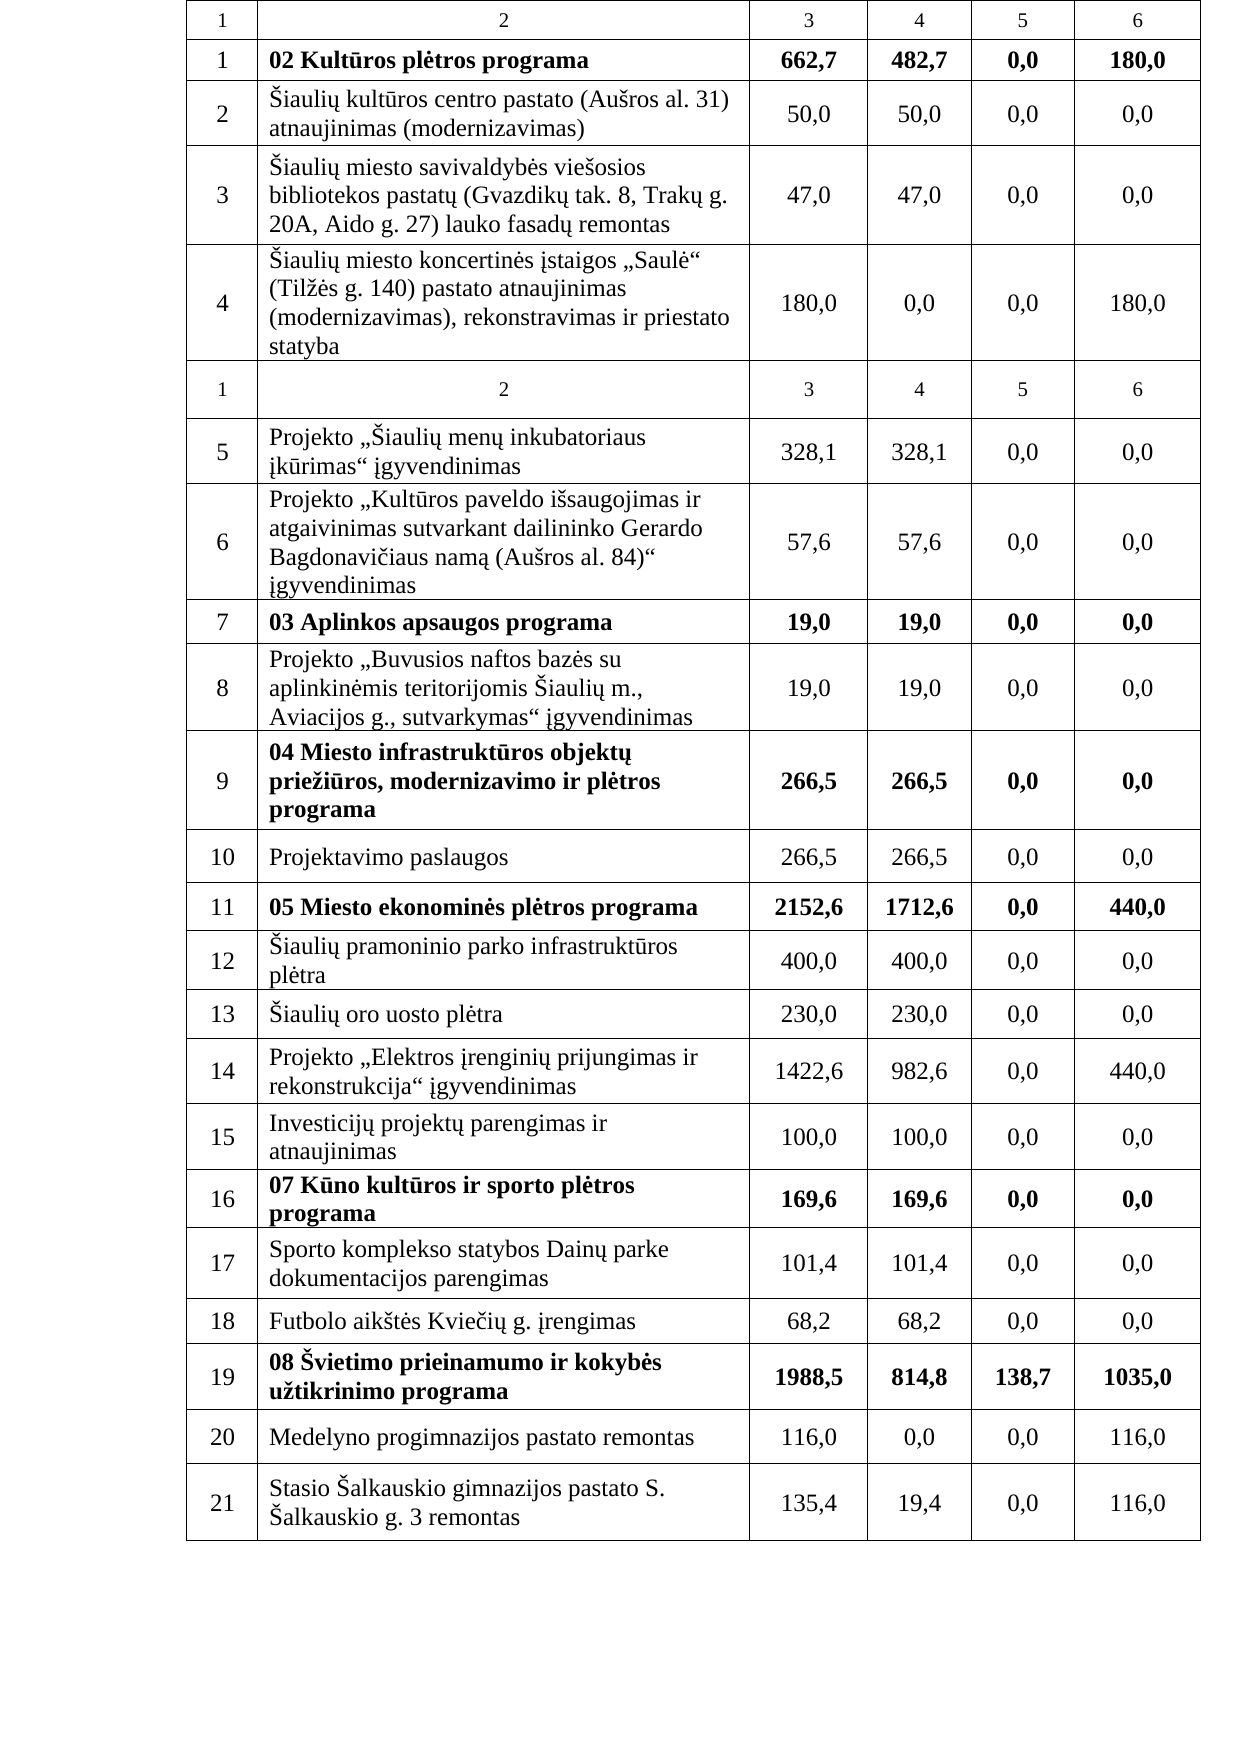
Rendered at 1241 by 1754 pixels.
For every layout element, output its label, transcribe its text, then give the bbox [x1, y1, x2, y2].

table_cell 0,0 [1075, 830, 1200, 882]
table_cell 11 [187, 883, 257, 930]
table_cell 100,0 [868, 1104, 971, 1169]
table_cell 1712,6 [868, 883, 971, 930]
table_cell 482,7 [868, 40, 971, 80]
table_cell 0,0 [1075, 644, 1200, 730]
table_cell 0,0 [972, 484, 1074, 599]
table_cell 0,0 [1075, 146, 1200, 244]
table_cell 116,0 [1075, 1464, 1200, 1540]
table_cell 9 [187, 731, 257, 829]
table_cell 19,0 [750, 644, 867, 730]
table_cell 0,0 [1075, 990, 1200, 1037]
table_cell 13 [187, 990, 257, 1037]
table_cell 3 [750, 361, 867, 418]
table_cell Investicijų projektų parengimas ir atnaujinimas [258, 1104, 749, 1169]
table_cell 2 [258, 1, 749, 39]
table_cell 101,4 [750, 1228, 867, 1298]
table_cell 5 [972, 361, 1074, 418]
table_cell 50,0 [868, 81, 971, 145]
table_cell Projektavimo paslaugos [258, 830, 749, 882]
table_cell 16 [187, 1170, 257, 1227]
table_cell 0,0 [1075, 1104, 1200, 1169]
table_cell Projekto „Buvusios naftos bazės su aplinkinėmis teritorijomis Šiaulių m., Aviacijos g., sutvarkymas“ įgyvendinimas [258, 644, 749, 730]
table_cell 2 [187, 81, 257, 145]
table_cell 116,0 [750, 1410, 867, 1463]
table_cell 266,5 [750, 830, 867, 882]
table_cell 04 Miesto infrastruktūros objektų priežiūros, modernizavimo ir plėtros programa [258, 731, 749, 829]
table_cell 100,0 [750, 1104, 867, 1169]
table_cell 8 [187, 644, 257, 730]
table_cell 0,0 [1075, 484, 1200, 599]
table_cell 814,8 [868, 1344, 971, 1408]
table_cell 3 [750, 1, 867, 39]
table_cell 0,0 [1075, 419, 1200, 483]
table_cell 169,6 [868, 1170, 971, 1227]
table_cell 19,4 [868, 1464, 971, 1540]
table_cell 68,2 [868, 1299, 971, 1343]
table_cell 6 [1075, 361, 1200, 418]
table_cell 08 Švietimo prieinamumo ir kokybės užtikrinimo programa [258, 1344, 749, 1408]
table_cell 20 [187, 1410, 257, 1463]
table_cell Projekto „Šiaulių menų inkubatoriaus įkūrimas“ įgyvendinimas [258, 419, 749, 483]
table_cell 0,0 [972, 40, 1074, 80]
table_cell 0,0 [1075, 731, 1200, 829]
table_cell 15 [187, 1104, 257, 1169]
table_cell 0,0 [972, 245, 1074, 360]
table_cell 3 [187, 146, 257, 244]
table_cell 0,0 [972, 1228, 1074, 1298]
table_cell 0,0 [868, 245, 971, 360]
table_cell 2152,6 [750, 883, 867, 930]
table_cell 0,0 [972, 644, 1074, 730]
table_cell 6 [187, 484, 257, 599]
table_cell 0,0 [972, 990, 1074, 1037]
table_cell 440,0 [1075, 1039, 1200, 1103]
table_cell Šiaulių pramoninio parko infrastruktūros plėtra [258, 931, 749, 989]
table_cell 180,0 [1075, 40, 1200, 80]
table_cell Projekto „Kultūros paveldo išsaugojimas ir atgaivinimas sutvarkant dailininko Gerardo Bagdonavičiaus namą (Aušros al. 84)“ įgyvendinimas [258, 484, 749, 599]
table_cell 4 [868, 361, 971, 418]
table_cell 1 [187, 1, 257, 39]
table_cell Medelyno progimnazijos pastato remontas [258, 1410, 749, 1463]
table_cell 0,0 [972, 931, 1074, 989]
table_cell 1988,5 [750, 1344, 867, 1408]
table_cell 135,4 [750, 1464, 867, 1540]
table_cell 982,6 [868, 1039, 971, 1103]
table_cell 1422,6 [750, 1039, 867, 1103]
table_cell 0,0 [972, 81, 1074, 145]
table_cell 02 Kultūros plėtros programa [258, 40, 749, 80]
table_cell 328,1 [750, 419, 867, 483]
table_cell 5 [187, 419, 257, 483]
table_cell 50,0 [750, 81, 867, 145]
table_cell 19,0 [868, 644, 971, 730]
table_cell 0,0 [972, 830, 1074, 882]
table_cell 07 Kūno kultūros ir sporto plėtros programa [258, 1170, 749, 1227]
table_cell 68,2 [750, 1299, 867, 1343]
table_cell 47,0 [750, 146, 867, 244]
table_cell 57,6 [750, 484, 867, 599]
table_cell 0,0 [1075, 1299, 1200, 1343]
table_cell 47,0 [868, 146, 971, 244]
table_cell 21 [187, 1464, 257, 1540]
table_cell 19,0 [750, 600, 867, 643]
table_cell 7 [187, 600, 257, 643]
table_cell Futbolo aikštės Kviečių g. įrengimas [258, 1299, 749, 1343]
table_cell Šiaulių miesto koncertinės įstaigos „Saulė“ (Tilžės g. 140) pastato atnaujinimas (modernizavimas), rekonstravimas ir priestato statyba [258, 245, 749, 360]
table_cell 230,0 [750, 990, 867, 1037]
table_cell 1035,0 [1075, 1344, 1200, 1408]
table_cell 1 [187, 40, 257, 80]
table_cell 57,6 [868, 484, 971, 599]
table_cell 0,0 [972, 1464, 1074, 1540]
table_cell 5 [972, 1, 1074, 39]
table_cell 0,0 [1075, 81, 1200, 145]
table_cell 6 [1075, 1, 1200, 39]
table_cell 4 [868, 1, 971, 39]
table_cell Šiaulių kultūros centro pastato (Aušros al. 31) atnaujinimas (modernizavimas) [258, 81, 749, 145]
table_cell 0,0 [1075, 1170, 1200, 1227]
table_cell 169,6 [750, 1170, 867, 1227]
table_cell 266,5 [868, 731, 971, 829]
table_cell 2 [258, 361, 749, 418]
table_cell 180,0 [750, 245, 867, 360]
table_cell 0,0 [1075, 931, 1200, 989]
table_cell 10 [187, 830, 257, 882]
table_cell 266,5 [868, 830, 971, 882]
table_cell 19,0 [868, 600, 971, 643]
table_cell 12 [187, 931, 257, 989]
table_cell 17 [187, 1228, 257, 1298]
table_cell 03 Aplinkos apsaugos programa [258, 600, 749, 643]
table_cell 0,0 [972, 1104, 1074, 1169]
table_cell 0,0 [972, 1299, 1074, 1343]
table_cell 0,0 [972, 1039, 1074, 1103]
table_cell 0,0 [972, 146, 1074, 244]
table_cell 180,0 [1075, 245, 1200, 360]
table_cell 400,0 [868, 931, 971, 989]
table_cell 0,0 [972, 883, 1074, 930]
table_cell 662,7 [750, 40, 867, 80]
table_cell 0,0 [972, 1170, 1074, 1227]
table_cell 0,0 [972, 600, 1074, 643]
table_cell 230,0 [868, 990, 971, 1037]
table_cell 0,0 [1075, 600, 1200, 643]
table_cell 1 [187, 361, 257, 418]
table_cell Sporto komplekso statybos Dainų parke dokumentacijos parengimas [258, 1228, 749, 1298]
table_cell Šiaulių miesto savivaldybės viešosios bibliotekos pastatų (Gvazdikų tak. 8, Trakų g. 20A, Aido g. 27) lauko fasadų remontas [258, 146, 749, 244]
table_cell 18 [187, 1299, 257, 1343]
table_cell 19 [187, 1344, 257, 1408]
table_cell 0,0 [972, 419, 1074, 483]
table_cell 0,0 [972, 1410, 1074, 1463]
table_cell 266,5 [750, 731, 867, 829]
table_cell 138,7 [972, 1344, 1074, 1408]
table_cell Šiaulių oro uosto plėtra [258, 990, 749, 1037]
table_cell 05 Miesto ekonominės plėtros programa [258, 883, 749, 930]
table_cell 400,0 [750, 931, 867, 989]
table_cell 0,0 [868, 1410, 971, 1463]
table_cell 440,0 [1075, 883, 1200, 930]
table_cell 328,1 [868, 419, 971, 483]
table_cell 0,0 [972, 731, 1074, 829]
table_cell 0,0 [1075, 1228, 1200, 1298]
table_cell 14 [187, 1039, 257, 1103]
table_cell Stasio Šalkauskio gimnazijos pastato S. Šalkauskio g. 3 remontas [258, 1464, 749, 1540]
table_cell Projekto „Elektros įrenginių prijungimas ir rekonstrukcija“ įgyvendinimas [258, 1039, 749, 1103]
table_cell 116,0 [1075, 1410, 1200, 1463]
table_cell 4 [187, 245, 257, 360]
table_cell 101,4 [868, 1228, 971, 1298]
